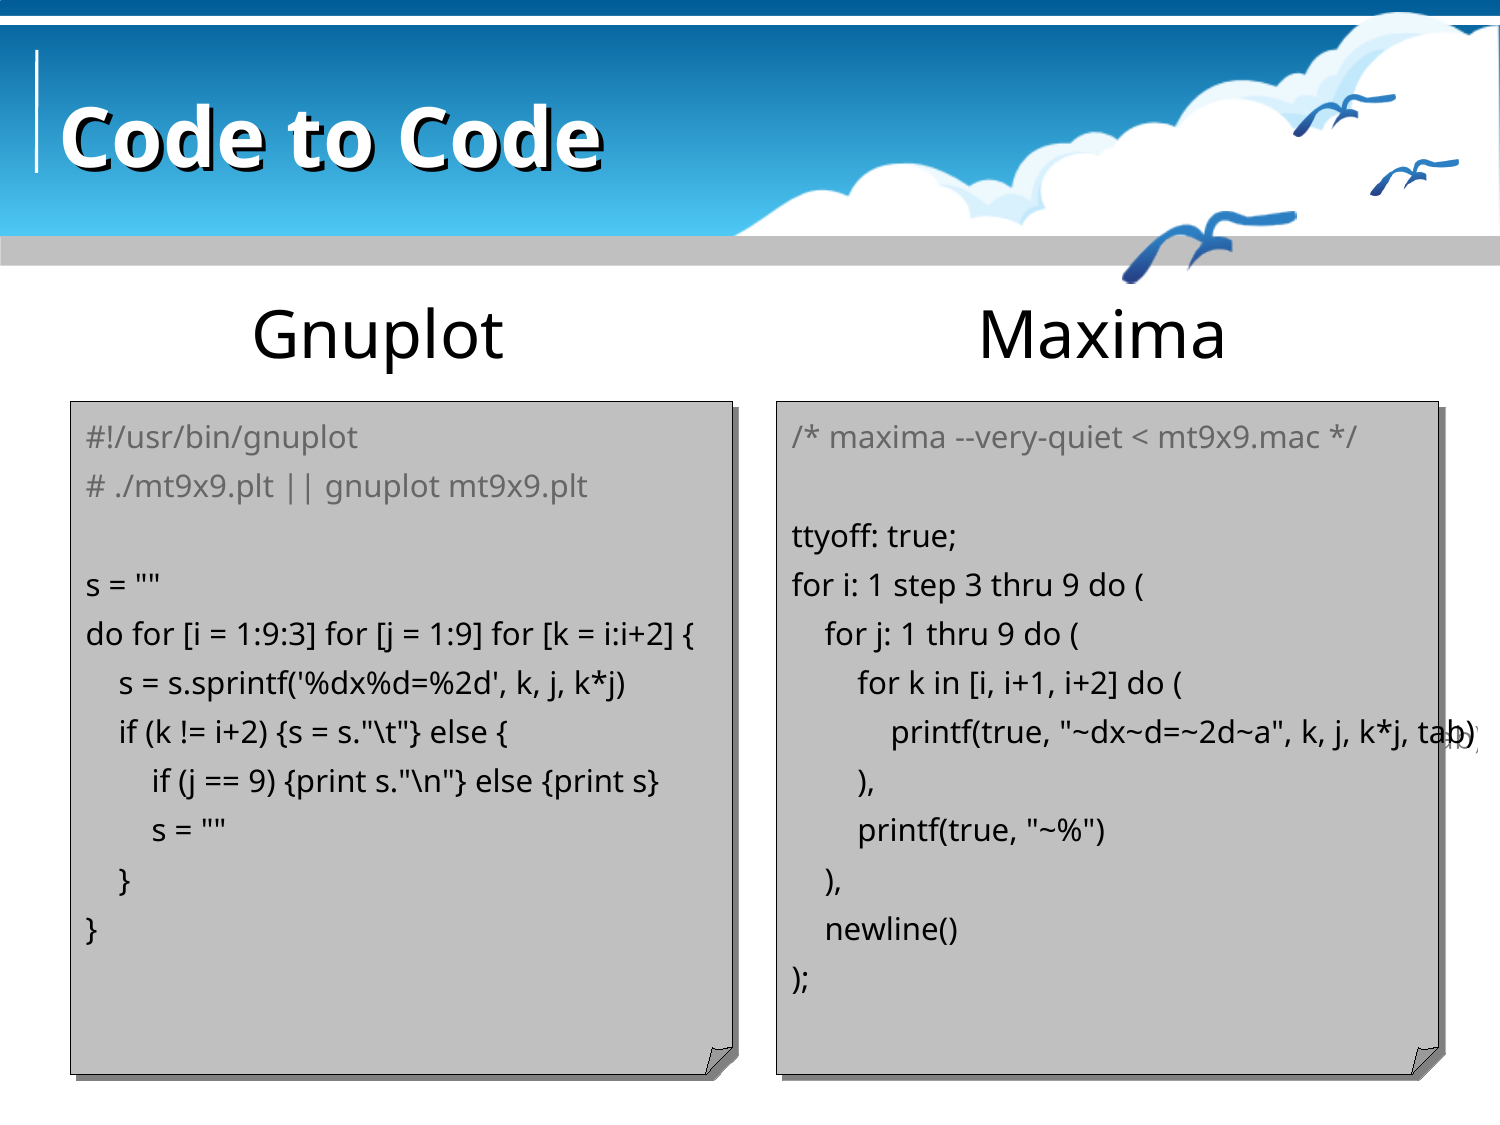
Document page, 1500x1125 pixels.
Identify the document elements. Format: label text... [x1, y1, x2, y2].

text_box /* maxima --very-quiet < mt9x9.mac */ ttyoff: true; for i: 1 step 3 thru 9 do ( for j: 1 thru 9 do ( for k in [i, i+1, i+2] do ( printf(true, "~dx~d=~2d~a", k, j, k*j, tab) ), printf(true, "~%") ), newline() ); [776, 401, 1439, 1075]
picture [730, 12, 1500, 284]
text_box Maxima [962, 283, 1288, 388]
title Code to Code [59, 86, 1465, 186]
text_box Gnuplot [236, 283, 567, 388]
text_box #!/usr/bin/gnuplot # ./mt9x9.plt || gnuplot mt9x9.plt s = "" do for [i = 1:9:3] for [j = 1:9] for [k = i:i+2] { s = s.sprintf('%dx%d=%2d', k, j, k*j) if (k != i+2) {s = s."\t"} else { if (j == 9) {print s."\n"} else {print s} s = "" } } [70, 401, 733, 1075]
